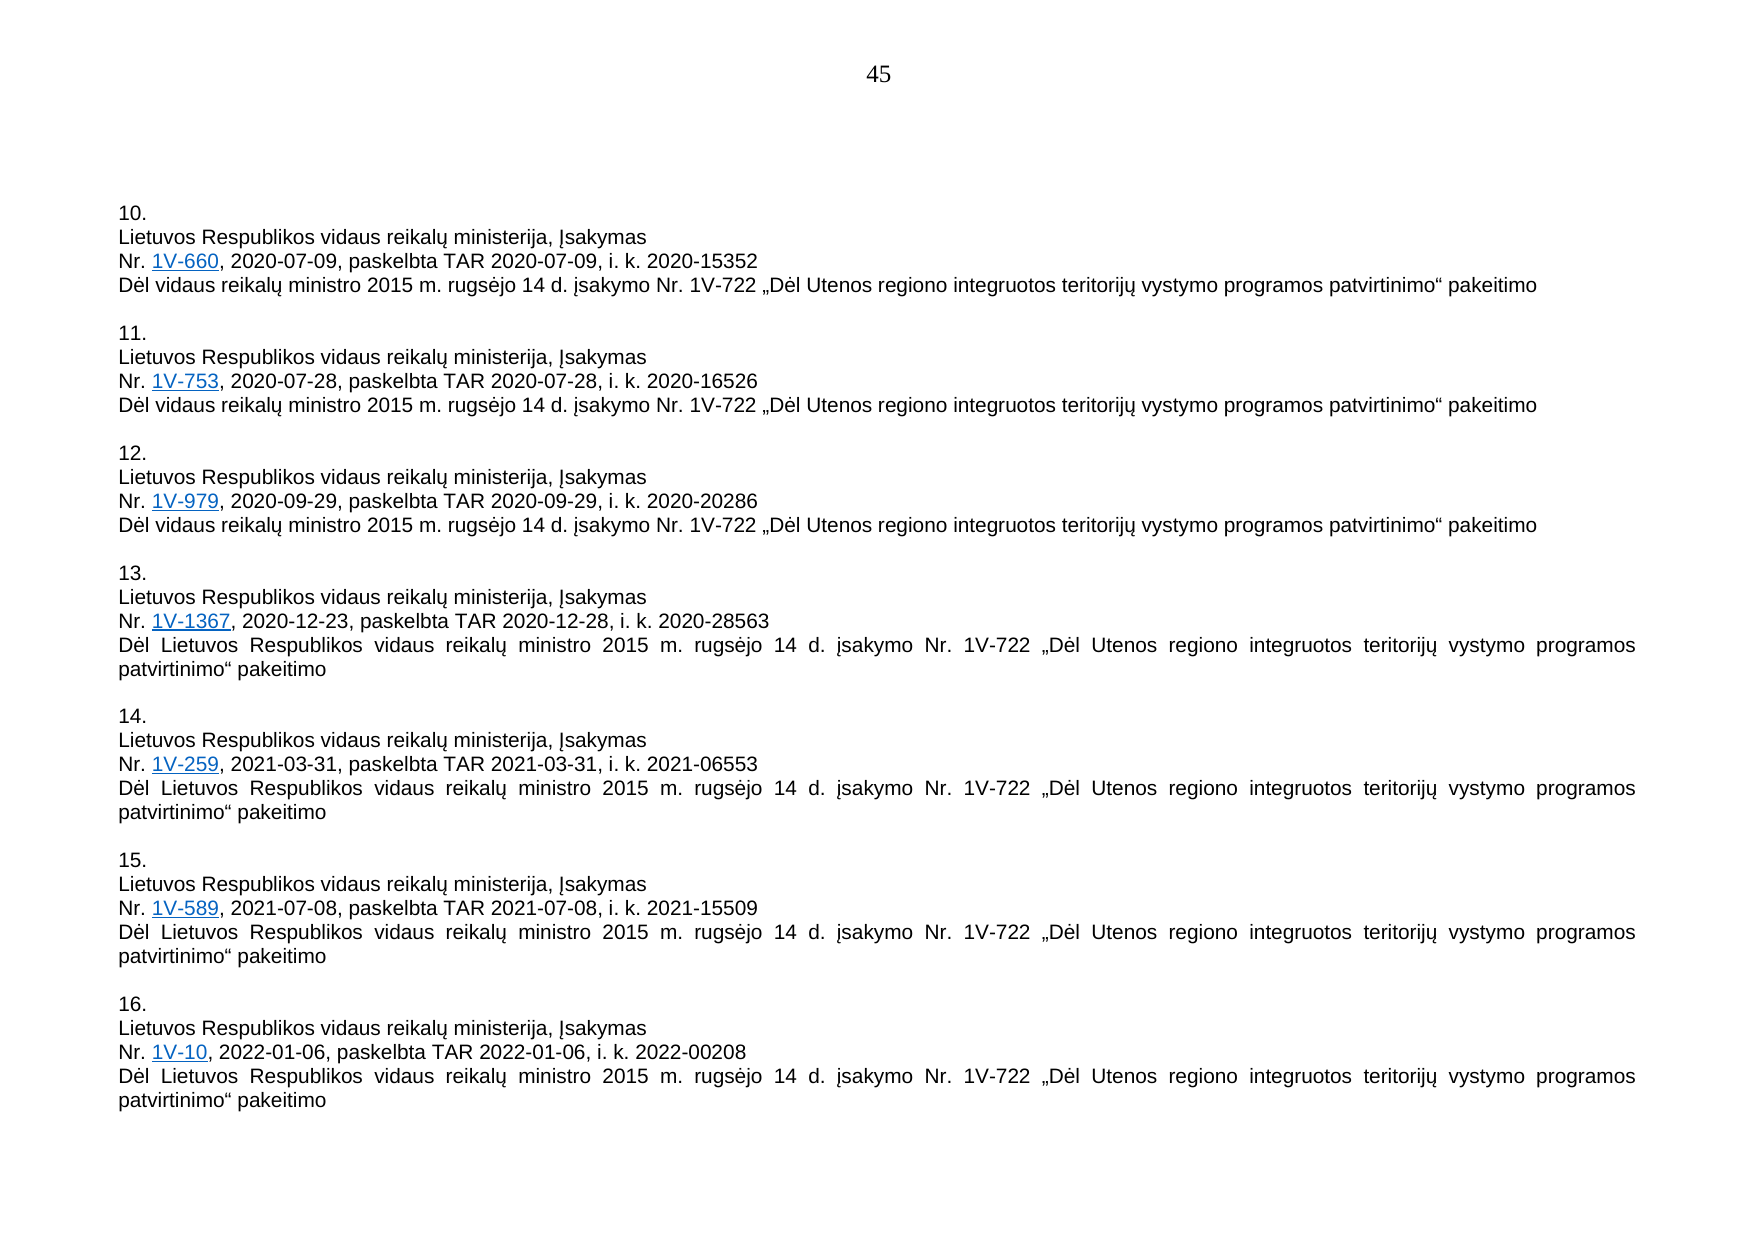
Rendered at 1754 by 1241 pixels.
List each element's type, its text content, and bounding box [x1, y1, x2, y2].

text 14. [118, 704, 1639, 728]
text Lietuvos Respublikos vidaus reikalų ministerija, Įsakymas [118, 872, 1639, 896]
text 11. [118, 321, 1639, 345]
text Dėl vidaus reikalų ministro 2015 m. rugsėjo 14 d. įsakymo Nr. 1V-722 „Dėl Utenos regiono integruotos teritorijų vystymo programos patvirtinimo“ pakeitimo [118, 513, 1639, 537]
text Nr. 1V-10, 2022-01-06, paskelbta TAR 2022-01-06, i. k. 2022-00208 [118, 1040, 1639, 1064]
text Nr. 1V-660, 2020-07-09, paskelbta TAR 2020-07-09, i. k. 2020-15352 [118, 249, 1639, 273]
text Lietuvos Respublikos vidaus reikalų ministerija, Įsakymas [118, 728, 1639, 752]
text Nr. 1V-1367, 2020-12-23, paskelbta TAR 2020-12-28, i. k. 2020-28563 [118, 608, 1639, 632]
text 16. [118, 992, 1639, 1016]
text Nr. 1V-979, 2020-09-29, paskelbta TAR 2020-09-29, i. k. 2020-20286 [118, 489, 1639, 513]
text Dėl Lietuvos Respublikos vidaus reikalų ministro 2015 m. rugsėjo 14 d. įsakymo Nr. 1V-722 „Dėl Utenos regiono integruotos teritorijų vystymo programos patvirtinimo“ pakeitimo [118, 632, 1639, 680]
text Dėl Lietuvos Respublikos vidaus reikalų ministro 2015 m. rugsėjo 14 d. įsakymo Nr. 1V-722 „Dėl Utenos regiono integruotos teritorijų vystymo programos patvirtinimo“ pakeitimo [118, 920, 1639, 968]
text Lietuvos Respublikos vidaus reikalų ministerija, Įsakymas [118, 584, 1639, 608]
text 10. [118, 201, 1639, 225]
text Dėl Lietuvos Respublikos vidaus reikalų ministro 2015 m. rugsėjo 14 d. įsakymo Nr. 1V-722 „Dėl Utenos regiono integruotos teritorijų vystymo programos patvirtinimo“ pakeitimo [118, 776, 1639, 824]
text Lietuvos Respublikos vidaus reikalų ministerija, Įsakymas [118, 345, 1639, 369]
text Lietuvos Respublikos vidaus reikalų ministerija, Įsakymas [118, 1016, 1639, 1040]
text Dėl vidaus reikalų ministro 2015 m. rugsėjo 14 d. įsakymo Nr. 1V-722 „Dėl Utenos regiono integruotos teritorijų vystymo programos patvirtinimo“ pakeitimo [118, 273, 1639, 297]
text Nr. 1V-753, 2020-07-28, paskelbta TAR 2020-07-28, i. k. 2020-16526 [118, 369, 1639, 393]
text Nr. 1V-259, 2021-03-31, paskelbta TAR 2021-03-31, i. k. 2021-06553 [118, 752, 1639, 776]
text 13. [118, 561, 1639, 584]
text Lietuvos Respublikos vidaus reikalų ministerija, Įsakymas [118, 225, 1639, 249]
text Dėl vidaus reikalų ministro 2015 m. rugsėjo 14 d. įsakymo Nr. 1V-722 „Dėl Utenos regiono integruotos teritorijų vystymo programos patvirtinimo“ pakeitimo [118, 393, 1639, 417]
text Lietuvos Respublikos vidaus reikalų ministerija, Įsakymas [118, 465, 1639, 489]
text Dėl Lietuvos Respublikos vidaus reikalų ministro 2015 m. rugsėjo 14 d. įsakymo Nr. 1V-722 „Dėl Utenos regiono integruotos teritorijų vystymo programos patvirtinimo“ pakeitimo [118, 1064, 1639, 1112]
text 15. [118, 848, 1639, 872]
text Nr. 1V-589, 2021-07-08, paskelbta TAR 2021-07-08, i. k. 2021-15509 [118, 896, 1639, 920]
text 12. [118, 441, 1639, 465]
